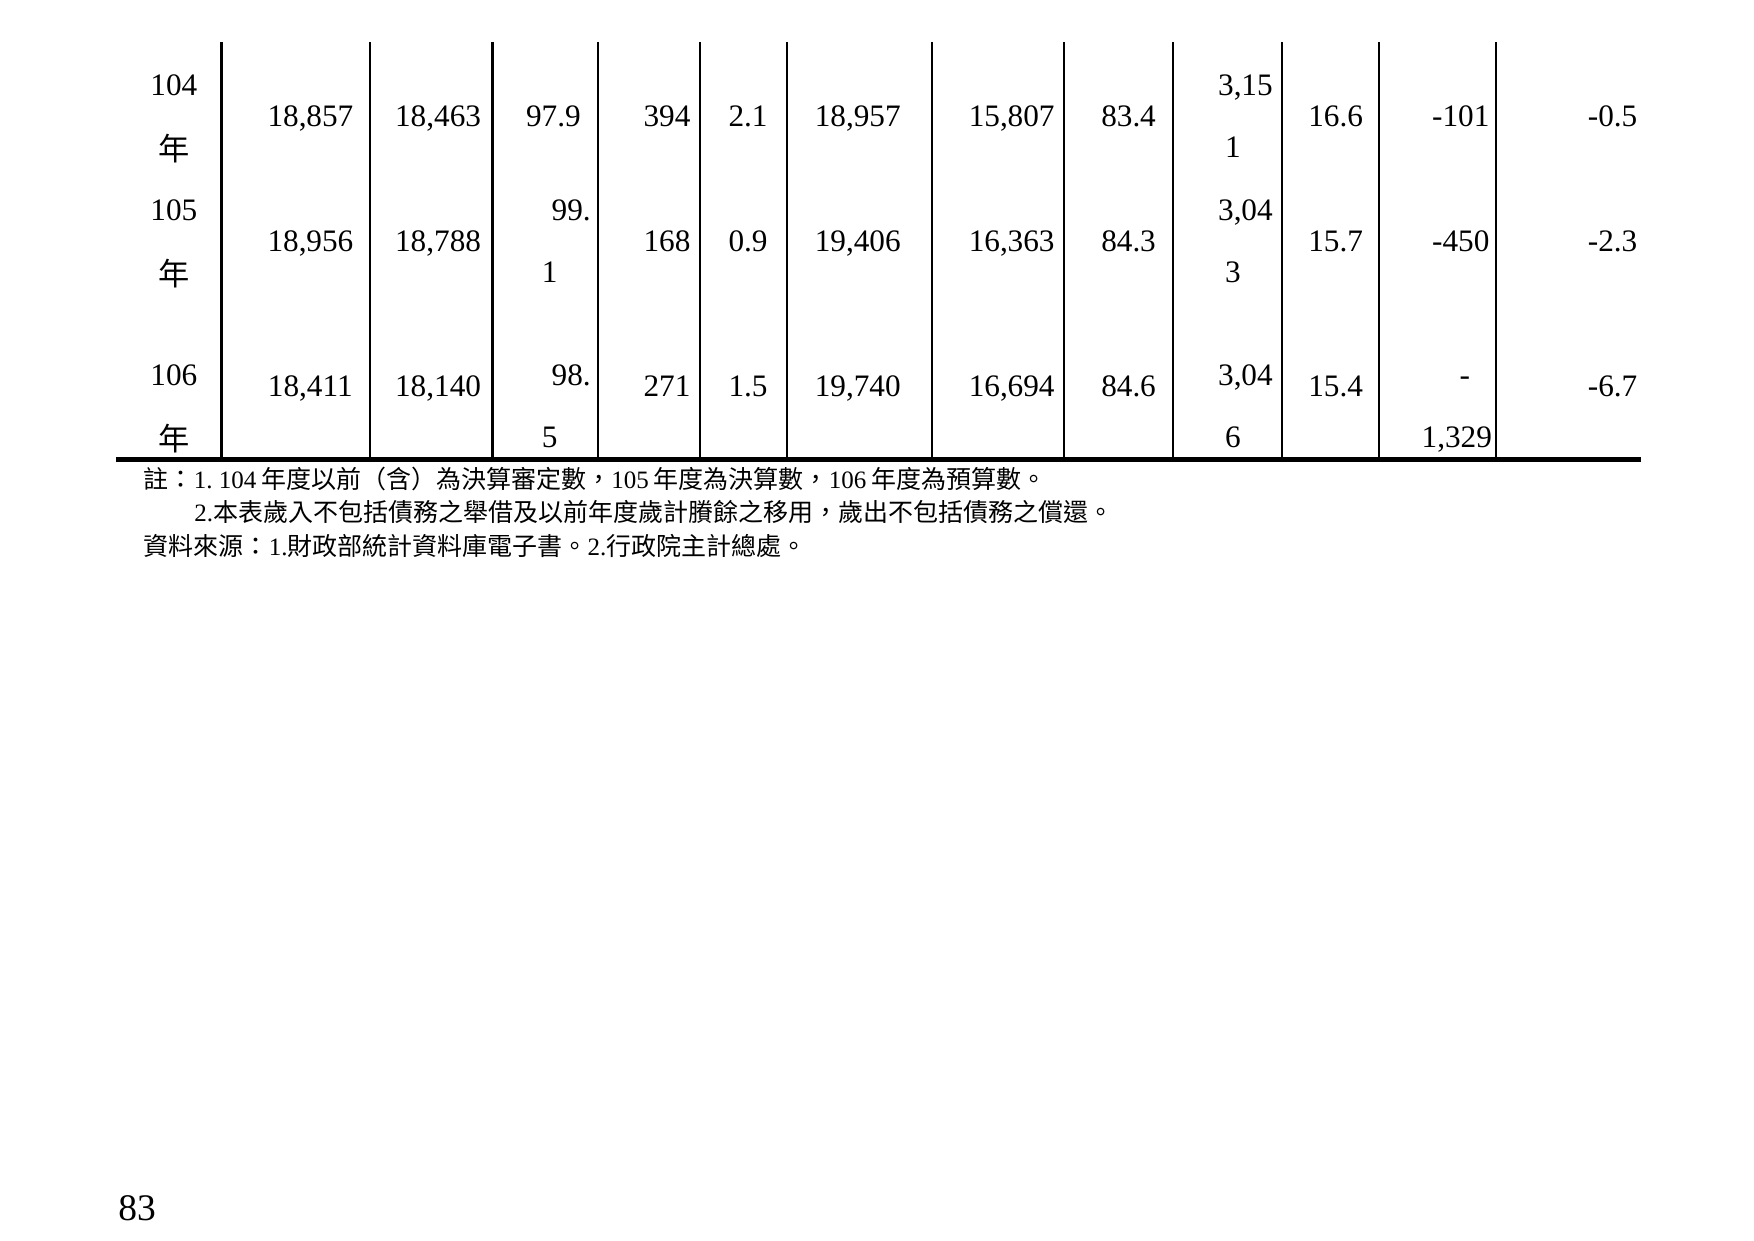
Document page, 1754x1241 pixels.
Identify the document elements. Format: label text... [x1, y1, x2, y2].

table_cell 16.6 [1283, 42, 1378, 167]
table_cell 271 [599, 292, 699, 457]
table_cell 83.4 [1065, 42, 1172, 167]
table_cell 84.6 [1065, 292, 1172, 457]
table_cell 16,694 [933, 292, 1063, 457]
table_cell 97.9 [494, 42, 597, 167]
text 註：1. 104年度以前（含）為決算審定數，105年度為決算數，106年度為預算數。 [143, 462, 1617, 495]
table_cell 168 [599, 167, 699, 292]
table_cell 98.5 [494, 292, 597, 457]
table_cell 18,411 [223, 292, 369, 457]
table_cell 15,807 [933, 42, 1063, 167]
table_cell 18,857 [223, 42, 369, 167]
table_cell -101 [1380, 42, 1495, 167]
table_cell 16,363 [933, 167, 1063, 292]
table_cell -6.7 [1497, 292, 1641, 457]
table_cell 0.9 [701, 167, 786, 292]
table_cell 84.3 [1065, 167, 1172, 292]
table_cell 1.5 [701, 292, 786, 457]
table_cell 3,043 [1174, 167, 1281, 292]
table_cell 18,956 [223, 167, 369, 292]
table_cell 18,140 [371, 292, 491, 457]
table_cell -0.5 [1497, 42, 1641, 167]
table_cell 105年 [116, 167, 220, 292]
table_cell 18,957 [788, 42, 931, 167]
table_cell 19,406 [788, 167, 931, 292]
table_cell 3,151 [1174, 42, 1281, 167]
text 資料來源：1.財政部統計資料庫電子書。2.行政院主計總處。 [143, 528, 1617, 562]
table_cell -1,329 [1380, 292, 1495, 457]
table_cell 2.1 [701, 42, 786, 167]
table_cell 104年 [116, 42, 220, 167]
table_cell 15.4 [1283, 292, 1378, 457]
table_cell 15.7 [1283, 167, 1378, 292]
text 2.本表歲入不包括債務之舉借及以前年度歲計賸餘之移用，歲出不包括債務之償還。 [194, 495, 1676, 528]
table_cell 394 [599, 42, 699, 167]
table_cell 19,740 [788, 292, 931, 457]
table_cell 106年 [116, 292, 220, 457]
table_cell 99.1 [494, 167, 597, 292]
table_cell 18,788 [371, 167, 491, 292]
table_cell 18,463 [371, 42, 491, 167]
table_cell -2.3 [1497, 167, 1641, 292]
table_cell -450 [1380, 167, 1495, 292]
table_cell 3,046 [1174, 292, 1281, 457]
